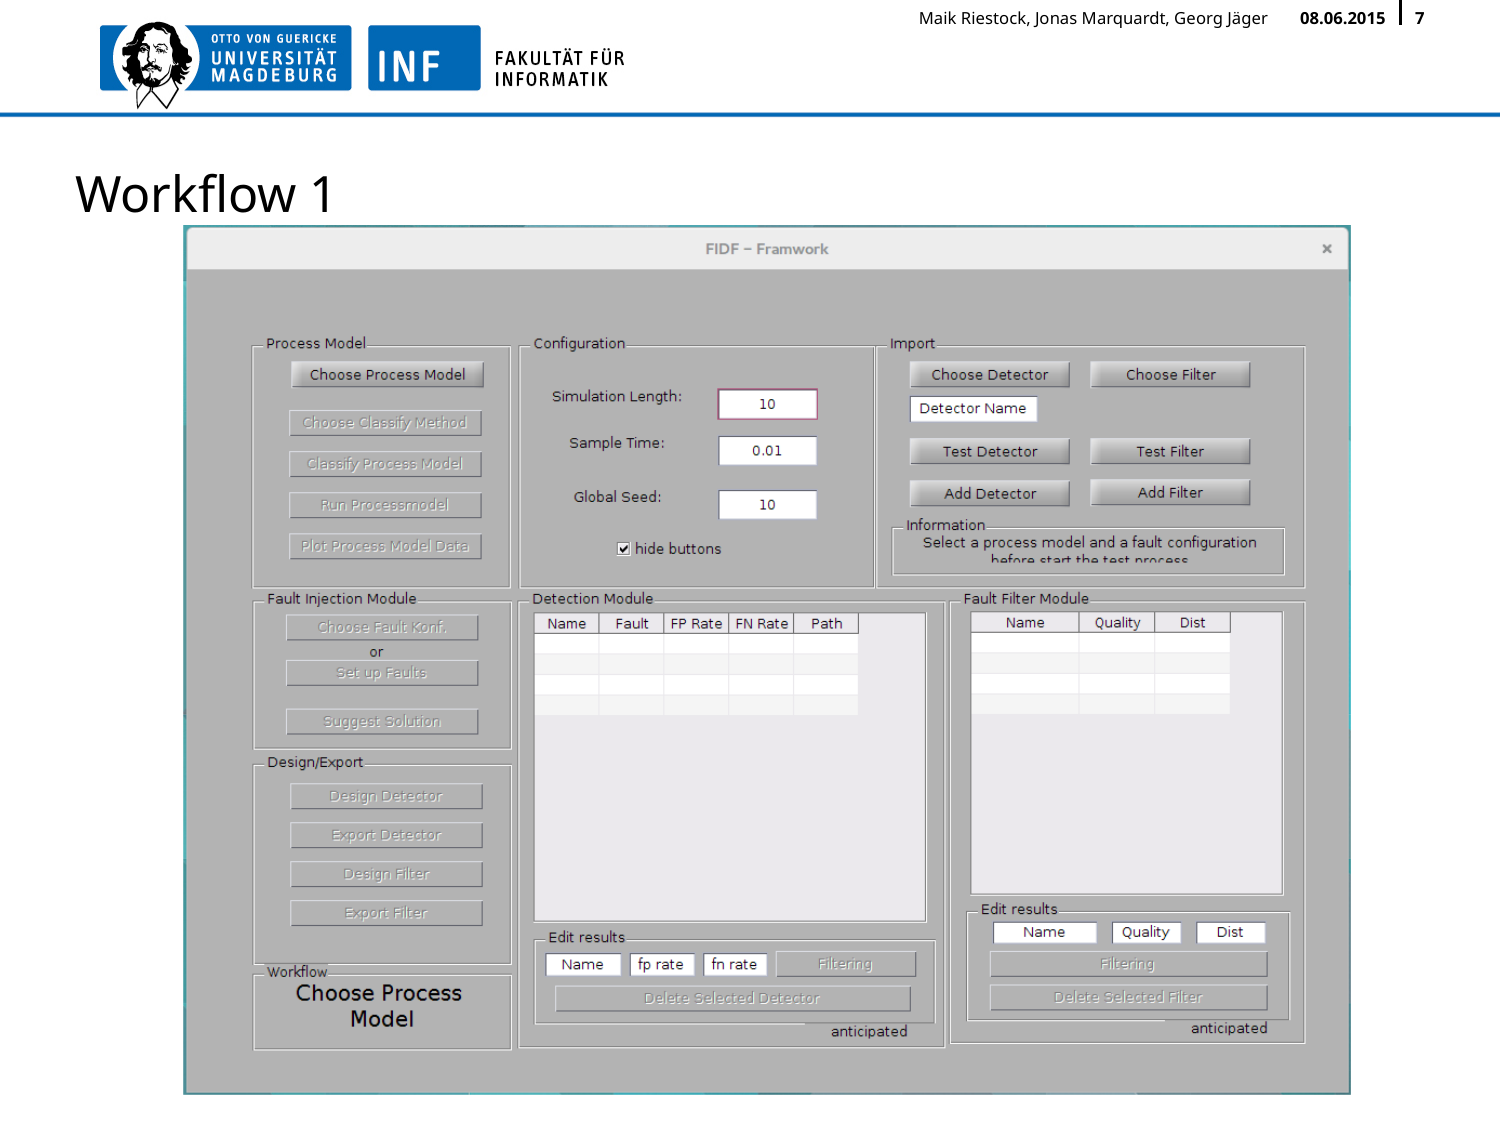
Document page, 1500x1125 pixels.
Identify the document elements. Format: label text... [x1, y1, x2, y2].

picture [0, 0, 1500, 1125]
text_box Workflow 1 [75, 134, 1425, 251]
